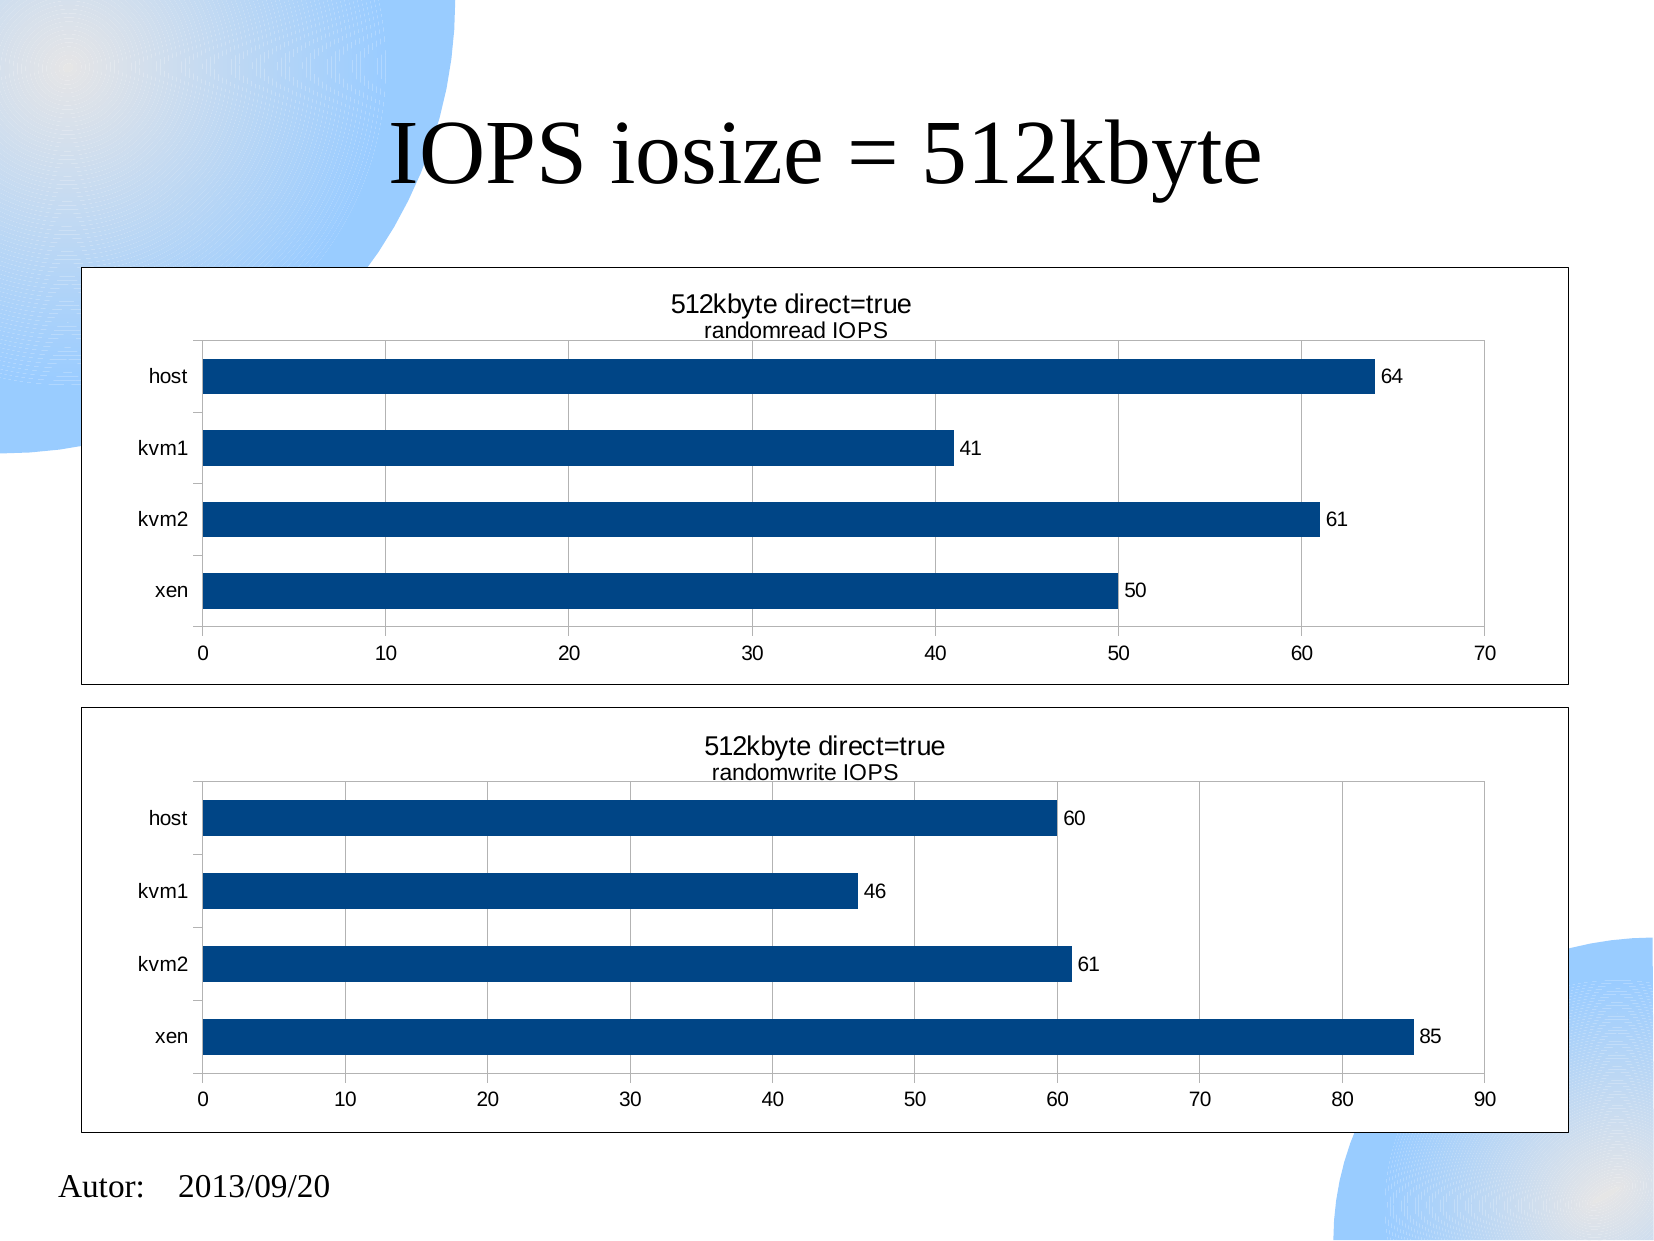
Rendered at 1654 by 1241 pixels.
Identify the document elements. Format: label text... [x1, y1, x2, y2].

chart [80, 267, 1569, 686]
chart [80, 706, 1569, 1133]
title IOPS iosize = 512kbyte [82, 49, 1571, 257]
